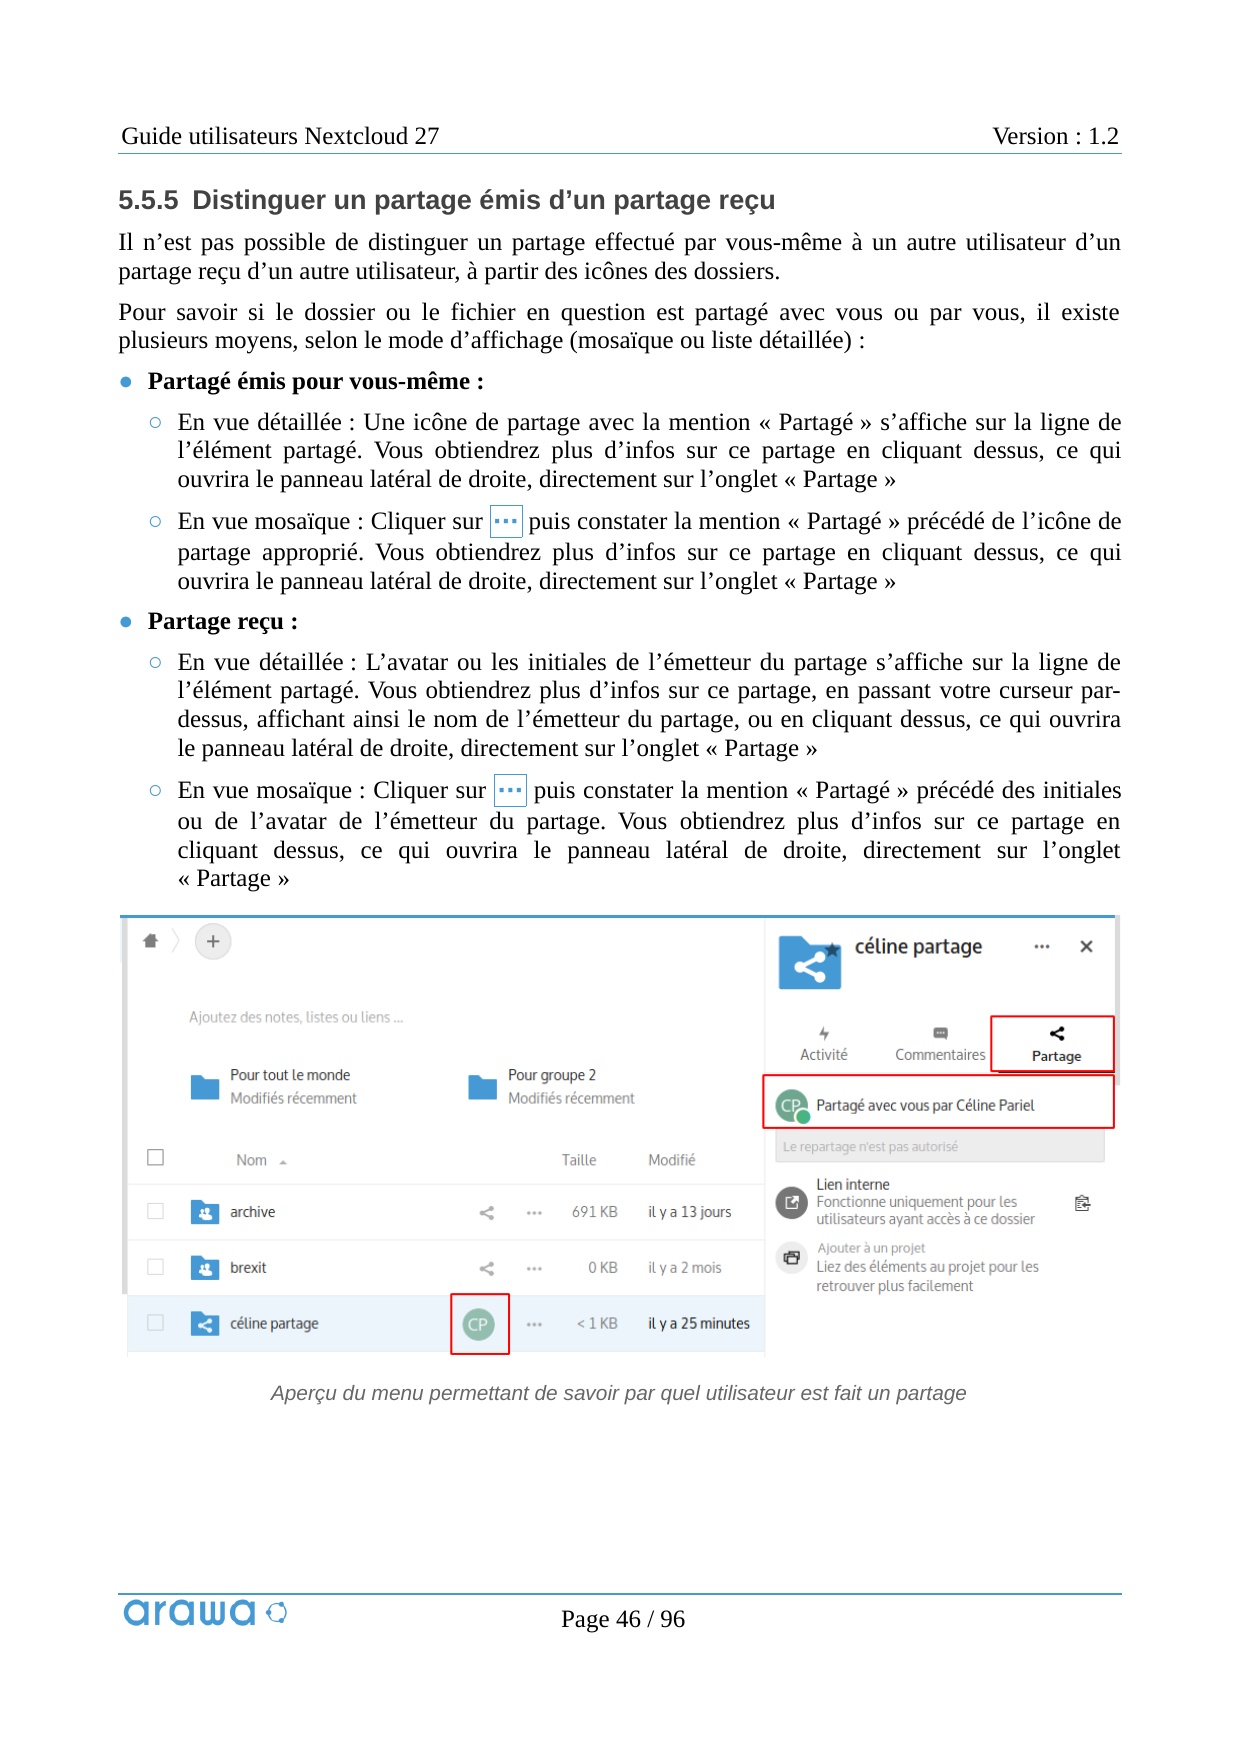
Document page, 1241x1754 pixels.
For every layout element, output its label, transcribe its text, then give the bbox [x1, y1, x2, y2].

subtitle Distinguer un partage émis d’un partage reçu [118, 184, 1122, 215]
list En vue mosaïque : Cliquer sur ⋅⋅⋅ puis constater la mention « Partagé » précédé de l’icône de partage approprié. Vous obtiendrez plus d’infos sur ce partage en cliquant dessus, ce qui ouvrira le panneau latéral de droite, directement sur l’onglet « Partage » [148, 504, 1122, 594]
list En vue détaillée : L’avatar ou les initiales de l’émetteur du partage s’affiche sur la ligne de l’élément partagé. Vous obtiendrez plus d’infos sur ce partage, en passant votre curseur par-dessus, affichant ainsi le nom de l’émetteur du partage, ou en cliquant dessus, ce qui ouvrira le panneau latéral de droite, directement sur l’onglet « Partage » [148, 647, 1122, 762]
text Pour savoir si le dossier ou le fichier en question est partagé avec vous ou par vous, il existe plusieurs moyens, selon le mode d’affichage (mosaïque ou liste détaillée) : [118, 297, 1122, 354]
text Aperçu du menu permettant de savoir par quel utilisateur est fait un partage [118, 1381, 1122, 1405]
picture [120, 915, 1121, 1357]
list En vue détaillée : Une icône de partage avec la mention « Partagé » s’affiche sur la ligne de l’élément partagé. Vous obtiendrez plus d’infos sur ce partage en cliquant dessus, ce qui ouvrira le panneau latéral de droite, directement sur l’onglet « Partage » [148, 407, 1122, 493]
list Partage reçu : [118, 606, 1122, 635]
text Il n’est pas possible de distinguer un partage effectué par vous-même à un autre utilisateur d’un partage reçu d’un autre utilisateur, à partir des icônes des dossiers. [118, 227, 1122, 285]
list Partagé émis pour vous-même : [118, 366, 1122, 395]
picture [121, 1597, 290, 1628]
list En vue mosaïque : Cliquer sur ⋅⋅⋅ puis constater la mention « Partagé » précédé des initiales ou de l’avatar de l’émetteur du partage. Vous obtiendrez plus d’infos sur ce partage en cliquant dessus, ce qui ouvrira le panneau latéral de droite, directement sur l’onglet « Partage » [148, 773, 1122, 892]
